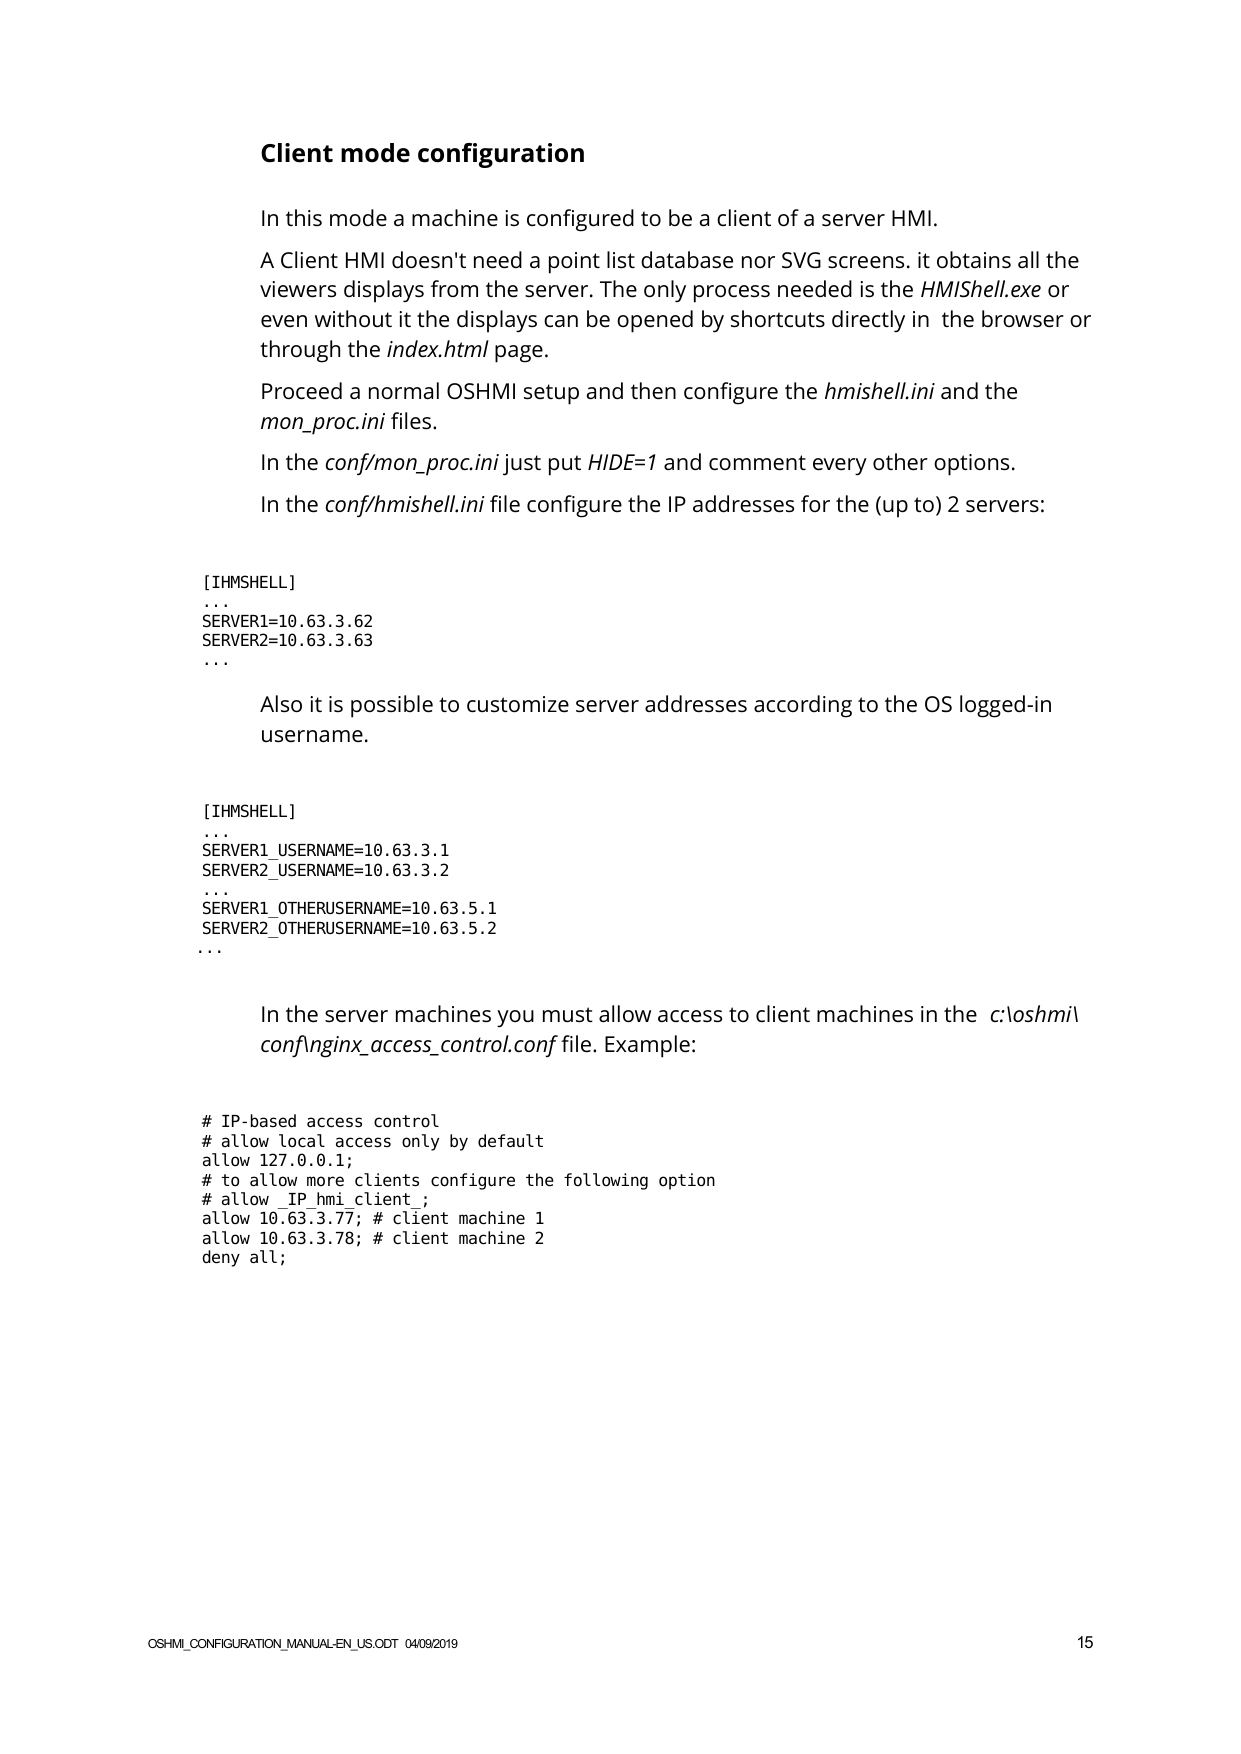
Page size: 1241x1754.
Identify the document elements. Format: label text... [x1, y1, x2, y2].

text deny all; [202, 1248, 1093, 1267]
text Proceed a normal OSHMI setup and then configure the hmishell.ini and the mon_proc.ini files. [260, 376, 1093, 435]
text ... [202, 880, 1093, 899]
text Also it is possible to customize server addresses according to the OS logged-in username. [260, 689, 1093, 748]
text # IP-based access control [202, 1112, 1093, 1132]
text SERVER2_USERNAME=10.63.3.2 [202, 860, 1093, 880]
text # allow _IP_hmi_client_; [202, 1190, 1093, 1209]
text allow 10.63.3.77; # client machine 1 [202, 1209, 1093, 1229]
text SERVER1_USERNAME=10.63.3.1 [202, 841, 1093, 860]
text In the conf/mon_proc.ini just put HIDE=1 and comment every other options. [260, 447, 1093, 477]
text [IHMSHELL] [202, 573, 1093, 592]
text In this mode a machine is configured to be a client of a server HMI. [260, 203, 1093, 233]
text SERVER2=10.63.3.63 [202, 631, 1093, 650]
text SERVER2_OTHERUSERNAME=10.63.5.2 [202, 918, 1093, 938]
subtitle Client mode configuration [260, 136, 1093, 170]
text [IHMSHELL] [202, 802, 1093, 822]
text ... [148, 938, 1093, 957]
text A Client HMI doesn't need a point list database nor SVG screens. it obtains all the viewers displays from the server. The only process needed is the HMIShell.exe or even without it the displays can be opened by shortcuts directly in the browser or through the index.html page. [260, 245, 1093, 364]
text ... [202, 592, 1093, 611]
text In the conf/hmishell.ini file configure the IP addresses for the (up to) 2 servers: [260, 489, 1093, 519]
text # allow local access only by default [202, 1132, 1093, 1151]
text SERVER1=10.63.3.62 [202, 611, 1093, 631]
text ... [202, 650, 1093, 669]
text SERVER1_OTHERUSERNAME=10.63.5.1 [202, 899, 1093, 918]
text # to allow more clients configure the following option [202, 1171, 1093, 1190]
text In the server machines you must allow access to client machines in the c:\oshmi\conf\nginx_access_control.conf file. Example: [260, 999, 1093, 1059]
text allow 127.0.0.1; [202, 1151, 1093, 1171]
text ... [202, 822, 1093, 841]
text allow 10.63.3.78; # client machine 2 [202, 1229, 1093, 1248]
